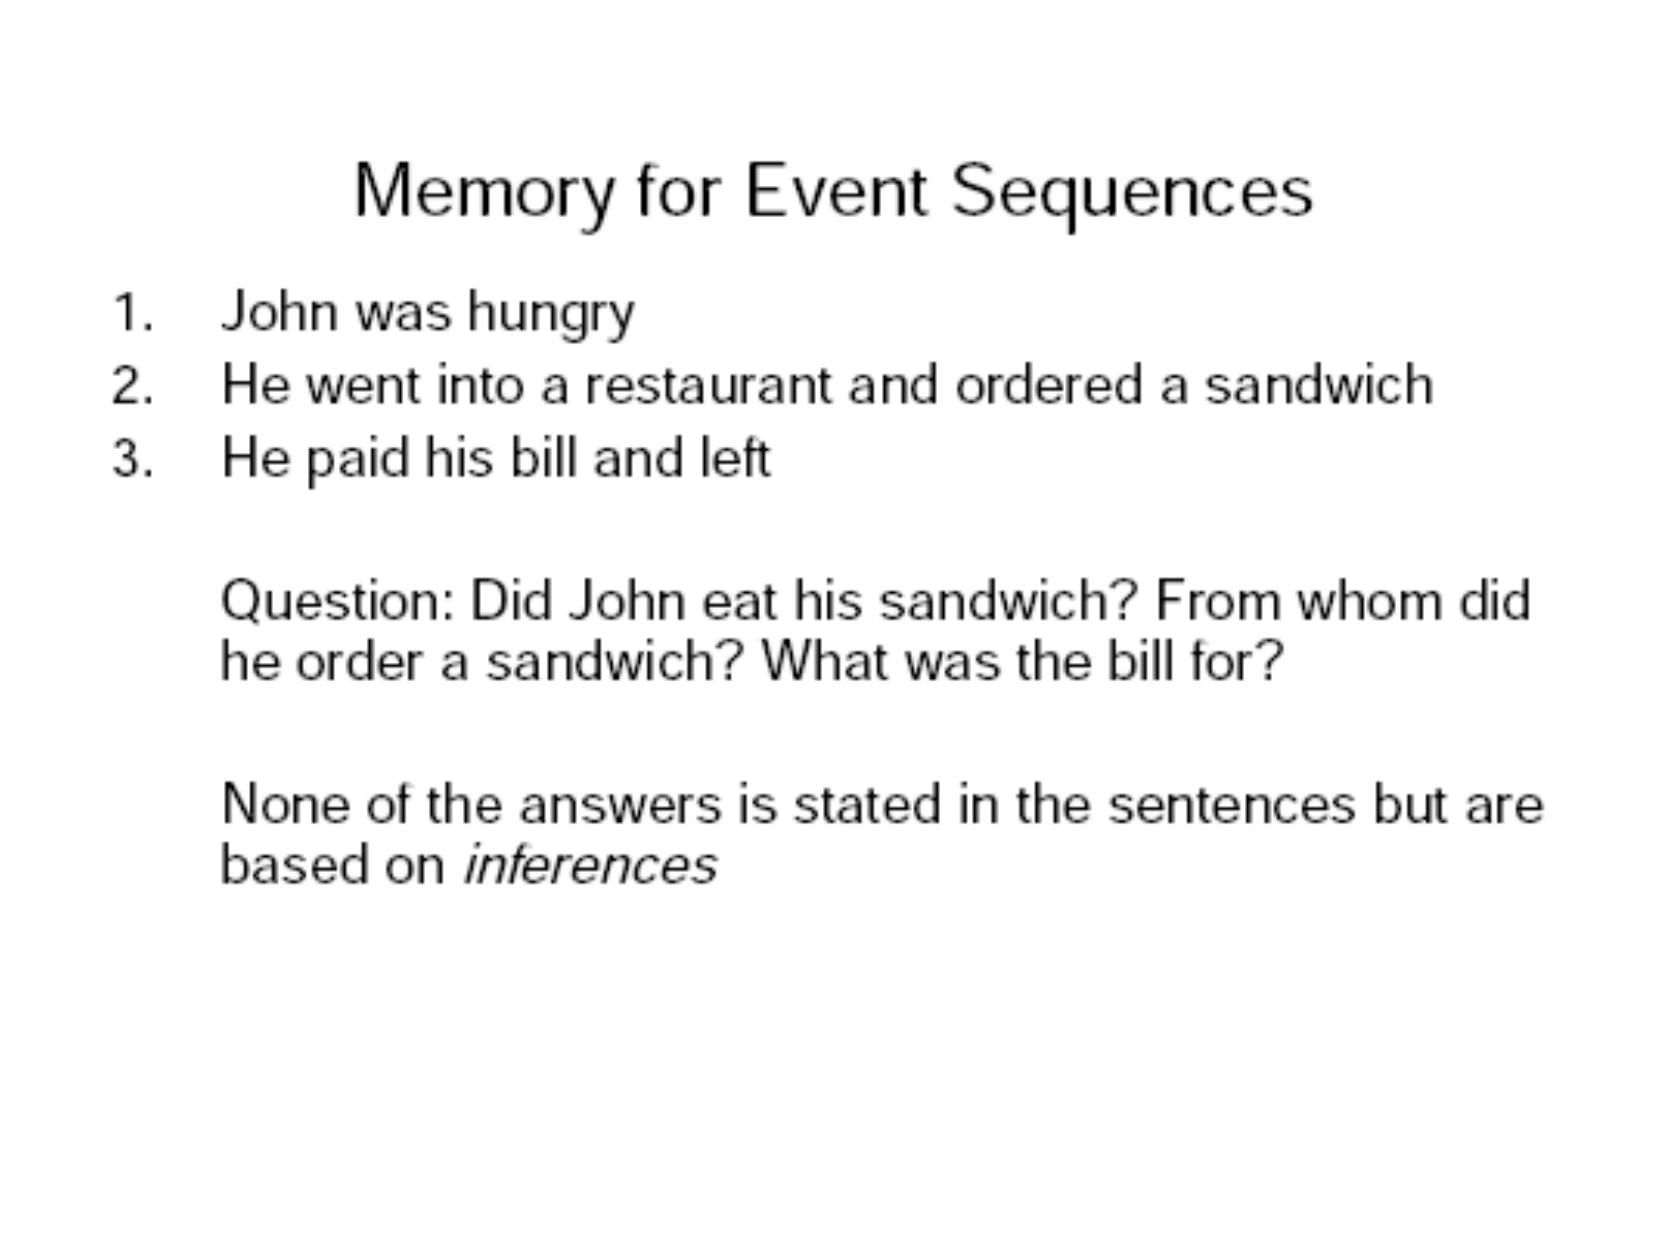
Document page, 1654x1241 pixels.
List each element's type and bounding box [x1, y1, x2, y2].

picture [37, 112, 1576, 1088]
